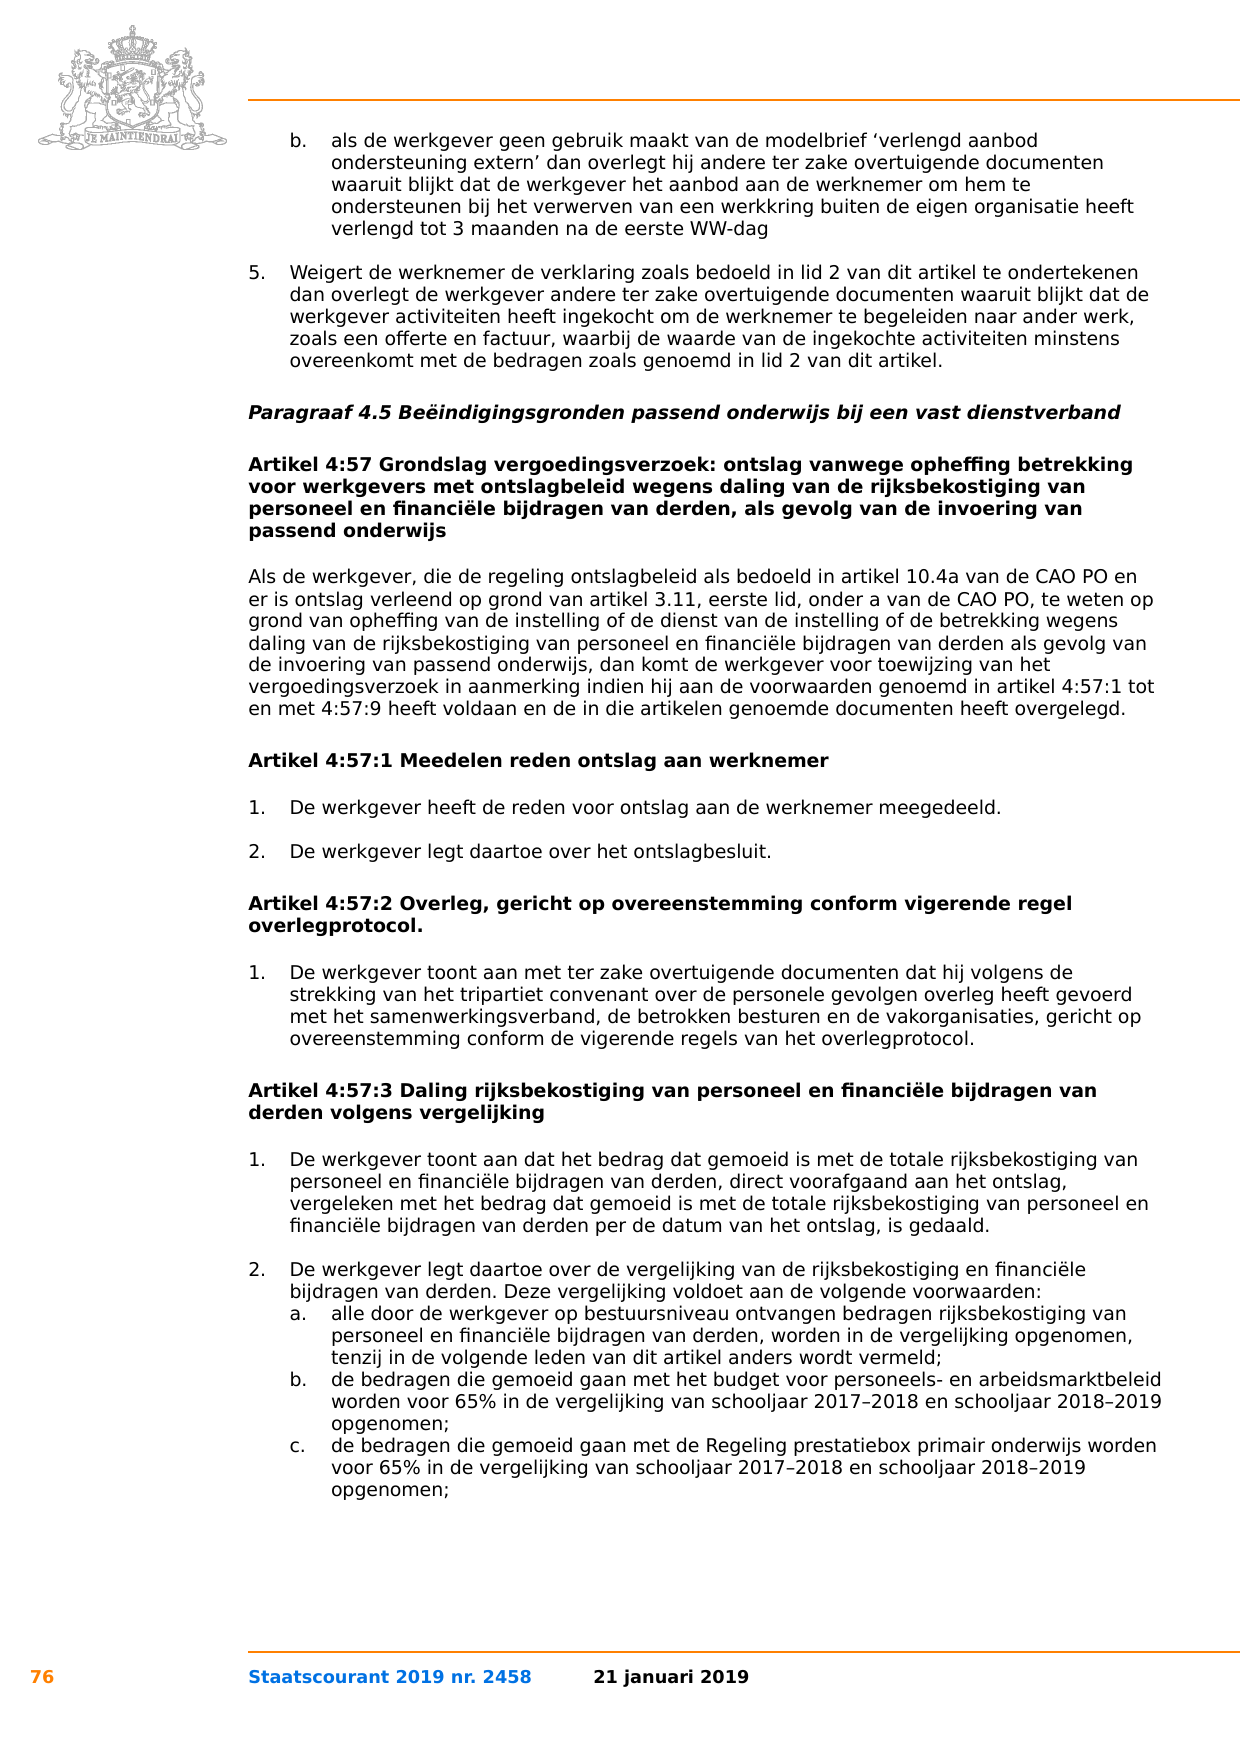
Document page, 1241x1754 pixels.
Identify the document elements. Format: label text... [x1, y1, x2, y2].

text 2. De werkgever legt daartoe over het ontslagbesluit. [248, 841, 1163, 863]
subtitle Artikel 4:57:3 Daling rijksbekostiging van personeel en financiële bijdragen van derden volgens vergelijking [248, 1080, 1163, 1124]
text 2. De werkgever legt daartoe over de vergelijking van de rijksbekostiging en financiële bijdragen van derden. Deze vergelijking voldoet aan de volgende voorwaarden: [248, 1259, 1163, 1303]
picture [38, 25, 227, 150]
subtitle Artikel 4:57:2 Overleg, gericht op overeenstemming conform vigerende regel overlegprotocol. [248, 893, 1163, 937]
subtitle Paragraaf 4.5 Beëindigingsgronden passend onderwijs bij een vast dienstverband [248, 402, 1163, 423]
subtitle Artikel 4:57:1 Meedelen reden ontslag aan werknemer [248, 750, 1163, 772]
text b. de bedragen die gemoeid gaan met het budget voor personeels- en arbeidsmarktbeleid worden voor 65% in de vergelijking van schooljaar 2017–2018 en schooljaar 2018–2019 opgenomen; [289, 1369, 1163, 1434]
text b. als de werkgever geen gebruik maakt van de modelbrief ‘verlengd aanbod ondersteuning extern’ dan overlegt hij andere ter zake overtuigende documenten waaruit blijkt dat de werkgever het aanbod aan de werknemer om hem te ondersteunen bij het verwerven van een werkkring buiten de eigen organisatie heeft verlengd tot 3 maanden na de eerste WW-dag [289, 130, 1163, 240]
text 1. De werkgever toont aan met ter zake overtuigende documenten dat hij volgens de strekking van het tripartiet convenant over de personele gevolgen overleg heeft gevoerd met het samenwerkingsverband, de betrokken besturen en de vakorganisaties, gericht op overeenstemming conform de vigerende regels van het overlegprotocol. [248, 962, 1163, 1050]
subtitle Artikel 4:57 Grondslag vergoedingsverzoek: ontslag vanwege opheffing betrekking voor werkgevers met ontslagbeleid wegens daling van de rijksbekostiging van personeel en financiële bijdragen van derden, als gevolg van de invoering van passend onderwijs [248, 453, 1163, 541]
text 1. De werkgever toont aan dat het bedrag dat gemoeid is met de totale rijksbekostiging van personeel en financiële bijdragen van derden, direct voorafgaand aan het ontslag, vergeleken met het bedrag dat gemoeid is met de totale rijksbekostiging van personeel en financiële bijdragen van derden per de datum van het ontslag, is gedaald. [248, 1149, 1163, 1237]
text 1. De werkgever heeft de reden voor ontslag aan de werknemer meegedeeld. [248, 797, 1163, 819]
text a. alle door de werkgever op bestuursniveau ontvangen bedragen rijksbekostiging van personeel en financiële bijdragen van derden, worden in de vergelijking opgenomen, tenzij in de volgende leden van dit artikel anders wordt vermeld; [289, 1303, 1163, 1369]
text Als de werkgever, die de regeling ontslagbeleid als bedoeld in artikel 10.4a van de CAO PO en er is ontslag verleend op grond van artikel 3.11, eerste lid, onder a van de CAO PO, te weten op grond van opheffing van de instelling of de dienst van de instelling of de betrekking wegens daling van de rijksbekostiging van personeel en financiële bijdragen van derden als gevolg van de invoering van passend onderwijs, dan komt de werkgever voor toewijzing van het vergoedingsverzoek in aanmerking indien hij aan de voorwaarden genoemd in artikel 4:57:1 tot en met 4:57:9 heeft voldaan en de in die artikelen genoemde documenten heeft overgelegd. [248, 566, 1163, 720]
text c. de bedragen die gemoeid gaan met de Regeling prestatiebox primair onderwijs worden voor 65% in de vergelijking van schooljaar 2017–2018 en schooljaar 2018–2019 opgenomen; [289, 1434, 1163, 1501]
text 5. Weigert de werknemer de verklaring zoals bedoeld in lid 2 van dit artikel te ondertekenen dan overlegt de werkgever andere ter zake overtuigende documenten waaruit blijkt dat de werkgever activiteiten heeft ingekocht om de werknemer te begeleiden naar ander werk, zoals een offerte en factuur, waarbij de waarde van de ingekochte activiteiten minstens overeenkomt met de bedragen zoals genoemd in lid 2 van dit artikel. [248, 262, 1163, 372]
